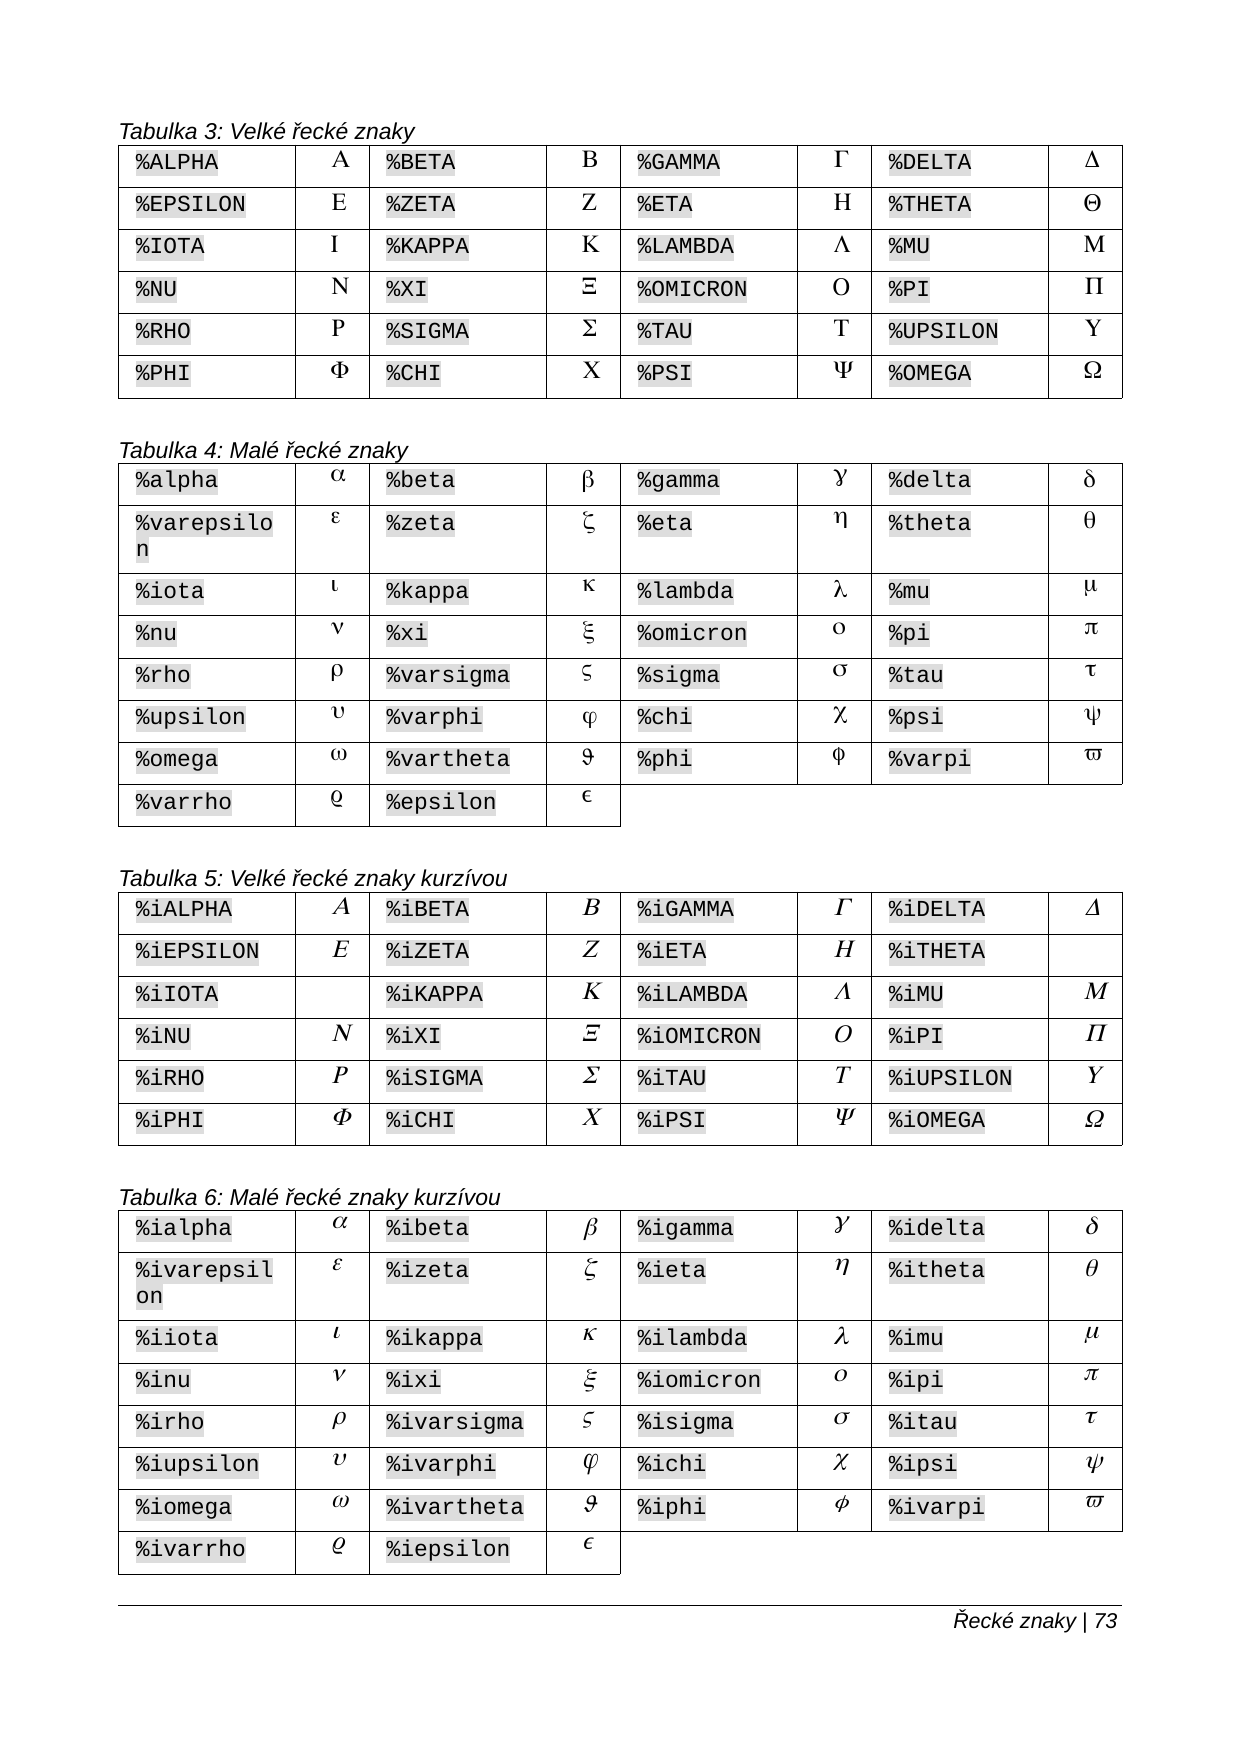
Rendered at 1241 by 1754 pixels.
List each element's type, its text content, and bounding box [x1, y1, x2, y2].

table_cell [1049, 1321, 1122, 1363]
table_cell [547, 1364, 620, 1405]
table_cell [798, 272, 871, 313]
table_header %beta [370, 464, 546, 505]
table_cell %ivartheta [370, 1490, 546, 1531]
table_cell [1049, 701, 1122, 742]
table_cell %iomicron [621, 1364, 797, 1405]
table_cell %omicron [621, 616, 797, 658]
table_cell [798, 188, 871, 229]
table_cell [1049, 574, 1122, 615]
table_cell %ipi [872, 1364, 1048, 1405]
table_header [1049, 146, 1122, 187]
table_cell [296, 935, 369, 976]
table_cell %PSI [621, 356, 797, 398]
table_cell [798, 659, 871, 700]
table_cell [296, 1406, 369, 1447]
table_cell %rho [119, 659, 295, 700]
table_cell [798, 743, 871, 784]
table_header %ibeta [370, 1211, 546, 1252]
table_cell [547, 1406, 620, 1447]
table_cell %ichi [621, 1448, 797, 1489]
table_cell [798, 506, 871, 573]
table_cell %ieta [621, 1253, 797, 1320]
table_cell %XI [370, 272, 546, 313]
table_cell [1049, 272, 1122, 313]
table_header [1049, 464, 1122, 505]
table_cell [296, 1490, 369, 1531]
table_cell [798, 1406, 871, 1447]
table_header %GAMMA [621, 146, 797, 187]
table_cell %chi [621, 701, 797, 742]
table_cell %PI [872, 272, 1048, 313]
table_cell [547, 506, 620, 573]
table_header %idelta [872, 1211, 1048, 1252]
table_cell %TAU [621, 314, 797, 355]
table_cell %omega [119, 743, 295, 784]
table_cell [1049, 1061, 1122, 1103]
table_cell [547, 1104, 620, 1145]
table_cell [547, 935, 620, 976]
table_cell [296, 574, 369, 615]
table_cell %NU [119, 272, 295, 313]
table_cell %iomega [119, 1490, 295, 1531]
table_cell [798, 1104, 871, 1145]
table_cell [296, 743, 369, 784]
table_cell [1049, 659, 1122, 700]
table_cell %varpi [872, 743, 1048, 784]
table_header [1049, 893, 1122, 934]
table_cell [1049, 977, 1122, 1018]
table_cell [798, 356, 871, 398]
table_cell %kappa [370, 574, 546, 615]
table_cell %UPSILON [872, 314, 1048, 355]
table_cell %iOMEGA [872, 1104, 1048, 1145]
table_cell [547, 272, 620, 313]
table_cell [547, 1321, 620, 1363]
table_cell %iPHI [119, 1104, 295, 1145]
table_cell [296, 1321, 369, 1363]
table_cell [1049, 1364, 1122, 1405]
table_cell %ivarsigma [370, 1406, 546, 1447]
table_cell [798, 1061, 871, 1103]
table_cell [296, 616, 369, 658]
table_cell %varsigma [370, 659, 546, 700]
table_header [296, 1211, 369, 1252]
table_cell [1049, 188, 1122, 229]
table_cell [798, 314, 871, 355]
table_cell %iphi [621, 1490, 797, 1531]
table_cell %LAMBDA [621, 230, 797, 271]
table_cell [547, 1490, 620, 1531]
table_cell %pi [872, 616, 1048, 658]
table_cell [547, 616, 620, 658]
table_cell %itheta [872, 1253, 1048, 1320]
table_cell [798, 1321, 871, 1363]
table_cell %isigma [621, 1406, 797, 1447]
table_cell %iPI [872, 1019, 1048, 1060]
table_header %iALPHA [119, 893, 295, 934]
table_cell [798, 574, 871, 615]
table_cell %iPSI [621, 1104, 797, 1145]
table_header [547, 1211, 620, 1252]
table_cell %IOTA [119, 230, 295, 271]
table_cell %upsilon [119, 701, 295, 742]
table_cell [296, 1061, 369, 1103]
table_cell %ivarepsilon [119, 1253, 295, 1320]
table_cell [797, 1532, 871, 1573]
table_cell [871, 785, 1048, 826]
text Tabulka 4: Malé řecké znaky [118, 437, 1122, 463]
table_cell [798, 977, 871, 1018]
table_cell %PHI [119, 356, 295, 398]
text Tabulka 5: Velké řecké znaky kurzívou [118, 865, 1122, 892]
table_cell [296, 188, 369, 229]
table_cell [798, 1364, 871, 1405]
table_header %iGAMMA [621, 893, 797, 934]
table_cell %RHO [119, 314, 295, 355]
table_cell [798, 230, 871, 271]
table_cell [296, 1104, 369, 1145]
table_cell [296, 1253, 369, 1320]
table_cell [296, 1364, 369, 1405]
table_cell %varepsilon [119, 506, 295, 573]
table_cell [547, 977, 620, 1018]
table_cell [1049, 1406, 1122, 1447]
table_cell %xi [370, 616, 546, 658]
table_cell %phi [621, 743, 797, 784]
table_cell %ZETA [370, 188, 546, 229]
table_cell %iEPSILON [119, 935, 295, 976]
table_cell %inu [119, 1364, 295, 1405]
table_cell [1049, 1253, 1122, 1320]
table_cell %iETA [621, 935, 797, 976]
table_cell [296, 356, 369, 398]
table_cell %iRHO [119, 1061, 295, 1103]
table_cell [547, 1448, 620, 1489]
table_cell [296, 506, 369, 573]
table_cell %ivarrho [119, 1532, 295, 1573]
table_header [1049, 1211, 1122, 1252]
table_cell [798, 1019, 871, 1060]
table_cell %psi [872, 701, 1048, 742]
table_cell [1048, 1532, 1122, 1573]
table_cell %iIOTA [119, 977, 295, 1018]
table_cell [1049, 1104, 1122, 1145]
table_cell %OMEGA [872, 356, 1048, 398]
table_cell [1049, 743, 1122, 784]
text Tabulka 3: Velké řecké znaky [118, 118, 1122, 144]
table_header [296, 893, 369, 934]
table_cell %SIGMA [370, 314, 546, 355]
table_cell [547, 1253, 620, 1320]
table_cell %iKAPPA [370, 977, 546, 1018]
table_cell %itau [872, 1406, 1048, 1447]
table_cell [296, 230, 369, 271]
table_cell %zeta [370, 506, 546, 573]
table_cell [798, 1490, 871, 1531]
table_cell %ivarpi [872, 1490, 1048, 1531]
table_cell %iZETA [370, 935, 546, 976]
table_cell %iUPSILON [872, 1061, 1048, 1103]
table_cell %iiota [119, 1321, 295, 1363]
table_cell [547, 743, 620, 784]
table_cell %iTHETA [872, 935, 1048, 976]
table_cell [798, 616, 871, 658]
table_cell [1048, 785, 1122, 826]
table_cell %ETA [621, 188, 797, 229]
table_cell [296, 785, 369, 826]
table_cell [547, 659, 620, 700]
table_cell %iXI [370, 1019, 546, 1060]
table_cell [296, 701, 369, 742]
table_cell %iOMICRON [621, 1019, 797, 1060]
table_cell [621, 1532, 797, 1573]
table_cell [296, 977, 369, 1018]
table_cell [798, 1448, 871, 1489]
table_cell %izeta [370, 1253, 546, 1320]
table_cell %iota [119, 574, 295, 615]
table_cell %ilambda [621, 1321, 797, 1363]
table_header %BETA [370, 146, 546, 187]
table_header [798, 1211, 871, 1252]
table_header [296, 146, 369, 187]
table_cell [798, 701, 871, 742]
table_cell [871, 1532, 1048, 1573]
table_cell [547, 188, 620, 229]
table_cell [1049, 1019, 1122, 1060]
table_cell %mu [872, 574, 1048, 615]
table_cell %varrho [119, 785, 295, 826]
table_cell [1049, 356, 1122, 398]
table_header %iBETA [370, 893, 546, 934]
table_cell [296, 1019, 369, 1060]
table_cell [1049, 314, 1122, 355]
table_cell %ivarphi [370, 1448, 546, 1489]
table_header [547, 893, 620, 934]
table_header %alpha [119, 464, 295, 505]
table_cell %OMICRON [621, 272, 797, 313]
table_cell [547, 701, 620, 742]
text Tabulka 6: Malé řecké znaky kurzívou [118, 1184, 1122, 1210]
table_cell %vartheta [370, 743, 546, 784]
table_cell %THETA [872, 188, 1048, 229]
table_cell %iepsilon [370, 1532, 546, 1573]
table_cell %KAPPA [370, 230, 546, 271]
table_cell %epsilon [370, 785, 546, 826]
table_cell [1049, 1490, 1122, 1531]
table_header [798, 464, 871, 505]
table_cell %iTAU [621, 1061, 797, 1103]
table_cell %sigma [621, 659, 797, 700]
table_cell %iSIGMA [370, 1061, 546, 1103]
table_cell [296, 1532, 369, 1573]
table_cell [547, 1019, 620, 1060]
table_cell %CHI [370, 356, 546, 398]
table_cell %ipsi [872, 1448, 1048, 1489]
table_cell [547, 574, 620, 615]
table_cell %varphi [370, 701, 546, 742]
table_cell %lambda [621, 574, 797, 615]
table_header %gamma [621, 464, 797, 505]
table_header %ialpha [119, 1211, 295, 1252]
table_cell %imu [872, 1321, 1048, 1363]
table_header %delta [872, 464, 1048, 505]
table_cell [296, 659, 369, 700]
table_cell %ikappa [370, 1321, 546, 1363]
table_cell [547, 1532, 620, 1573]
table_header %ALPHA [119, 146, 295, 187]
table_cell [547, 314, 620, 355]
table_header [798, 146, 871, 187]
table_cell [547, 356, 620, 398]
table_cell %tau [872, 659, 1048, 700]
table_header %DELTA [872, 146, 1048, 187]
table_cell [1049, 616, 1122, 658]
table_cell %ixi [370, 1364, 546, 1405]
table_cell %iMU [872, 977, 1048, 1018]
table_cell [798, 1253, 871, 1320]
table_cell [296, 314, 369, 355]
table_cell [1049, 1448, 1122, 1489]
table_cell [547, 230, 620, 271]
table_cell %EPSILON [119, 188, 295, 229]
table_cell %iLAMBDA [621, 977, 797, 1018]
table_cell %iNU [119, 1019, 295, 1060]
table_cell %nu [119, 616, 295, 658]
table_cell [296, 1448, 369, 1489]
table_cell [547, 785, 620, 826]
table_cell [547, 1061, 620, 1103]
table_cell %iupsilon [119, 1448, 295, 1489]
table_header [547, 146, 620, 187]
table_header [798, 893, 871, 934]
table_cell [798, 935, 871, 976]
table_cell [1049, 935, 1122, 976]
table_cell [621, 785, 797, 826]
table_cell [797, 785, 871, 826]
table_cell [1049, 230, 1122, 271]
table_cell %eta [621, 506, 797, 573]
table_header %iDELTA [872, 893, 1048, 934]
table_cell %irho [119, 1406, 295, 1447]
table_header [296, 464, 369, 505]
table_header %igamma [621, 1211, 797, 1252]
table_header [547, 464, 620, 505]
table_cell [1049, 506, 1122, 573]
table_cell %iCHI [370, 1104, 546, 1145]
table_cell [296, 272, 369, 313]
table_cell %theta [872, 506, 1048, 573]
table_cell %MU [872, 230, 1048, 271]
